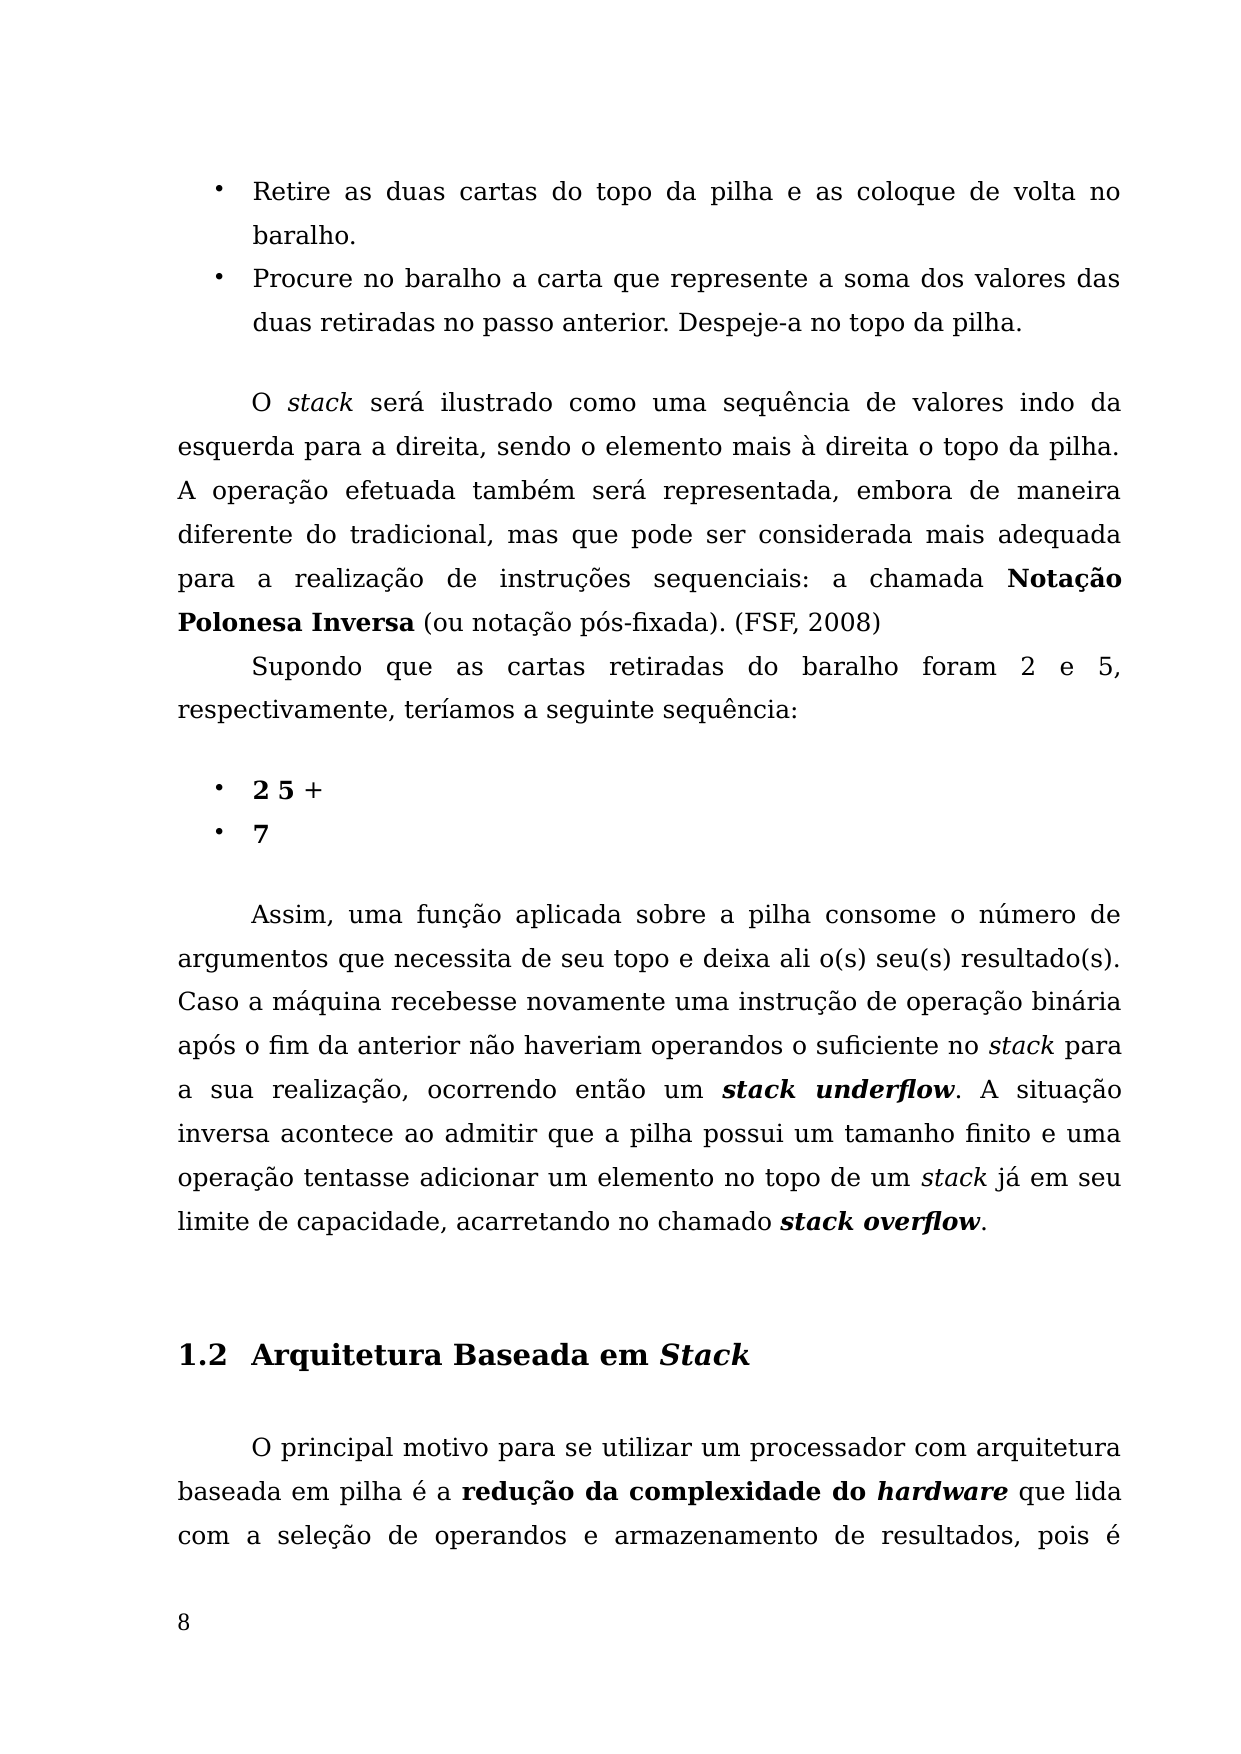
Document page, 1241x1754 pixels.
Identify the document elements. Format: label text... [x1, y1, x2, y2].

list 7 [215, 820, 1122, 849]
list Retire as duas cartas do topo da pilha e as coloque de volta no baralho. [215, 177, 1122, 250]
text 1.2 Arquitetura Baseada em Stack [177, 1338, 1122, 1373]
list 2 5 + [215, 776, 1122, 805]
list Procure no baralho a carta que represente a soma dos valores das duas retiradas no passo anterior. Despeje-a no topo da pilha. [215, 265, 1122, 338]
text O stack será ilustrado como uma sequência de valores indo da esquerda para a direita, sendo o elemento mais à direita o topo da pilha. A operação efetuada também será representada, embora de maneira diferente do tradicional, mas que pode ser considerada mais adequada para a realização de instruções sequenciais: a chamada Notação Polonesa Inversa (ou notação pós-fixada). (FSF, 2008) [177, 388, 1122, 637]
text Assim, uma função aplicada sobre a pilha consome o número de argumentos que necessita de seu topo e deixa ali o(s) seu(s) resultado(s). Caso a máquina recebesse novamente uma instrução de operação binária após o fim da anterior não haveriam operandos o suficiente no stack para a sua realização, ocorrendo então um stack underflow. A situação inversa acontece ao admitir que a pilha possui um tamanho finito e uma operação tentasse adicionar um elemento no topo de um stack já em seu limite de capacidade, acarretando no chamado stack overflow. [177, 900, 1122, 1236]
text Supondo que as cartas retiradas do baralho foram 2 e 5, respectivamente, teríamos a seguinte sequência: [177, 652, 1122, 725]
text O principal motivo para se utilizar um processador com arquitetura baseada em pilha é a redução da complexidade do hardware que lida com a seleção de operandos e armazenamento de resultados, pois é [177, 1433, 1122, 1550]
